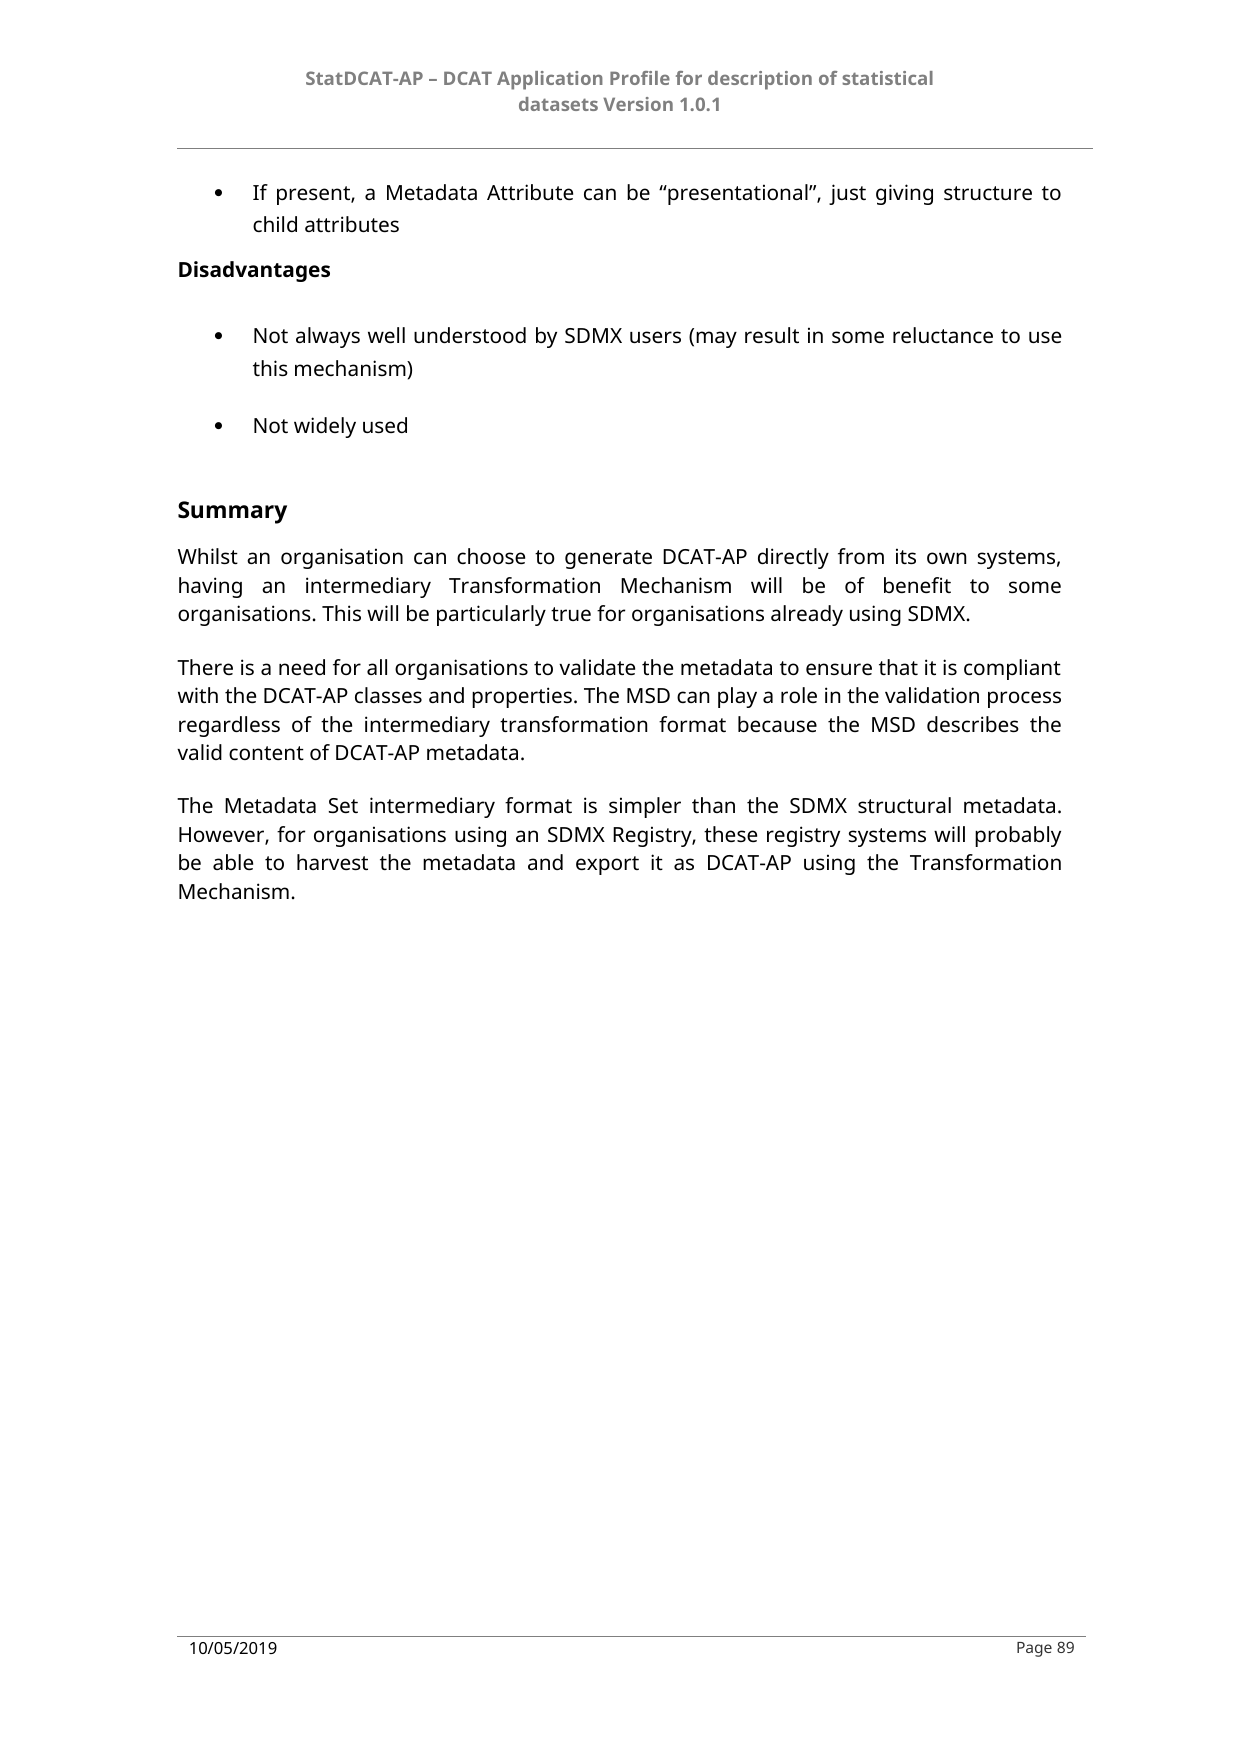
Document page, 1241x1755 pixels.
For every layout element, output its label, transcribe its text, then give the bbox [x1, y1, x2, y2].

list Not always well understood by SDMX users (may result in some reluctance to use this mechanism) [215, 321, 1063, 382]
text There is a need for all organisations to validate the metadata to ensure that it is compliant with the DCAT-AP classes and properties. The MSD can play a role in the validation process regardless of the intermediary transformation format because the MSD describes the valid content of DCAT-AP metadata. [177, 653, 1063, 767]
text Whilst an organisation can choose to generate DCAT-AP directly from its own systems, having an intermediary Transformation Mechanism will be of benefit to some organisations. This will be particularly true for organisations already using SDMX. [177, 542, 1063, 628]
text Disadvantages [177, 255, 1063, 284]
list Not widely used [215, 411, 1063, 440]
subtitle Summary [177, 494, 1063, 525]
text The Metadata Set intermediary format is simpler than the SDMX structural metadata. However, for organisations using an SDMX Registry, these registry systems will probably be able to harvest the metadata and export it as DCAT-AP using the Transformation Mechanism. [177, 792, 1063, 905]
list If present, a Metadata Attribute can be “presentational”, just giving structure to child attributes [215, 178, 1063, 239]
